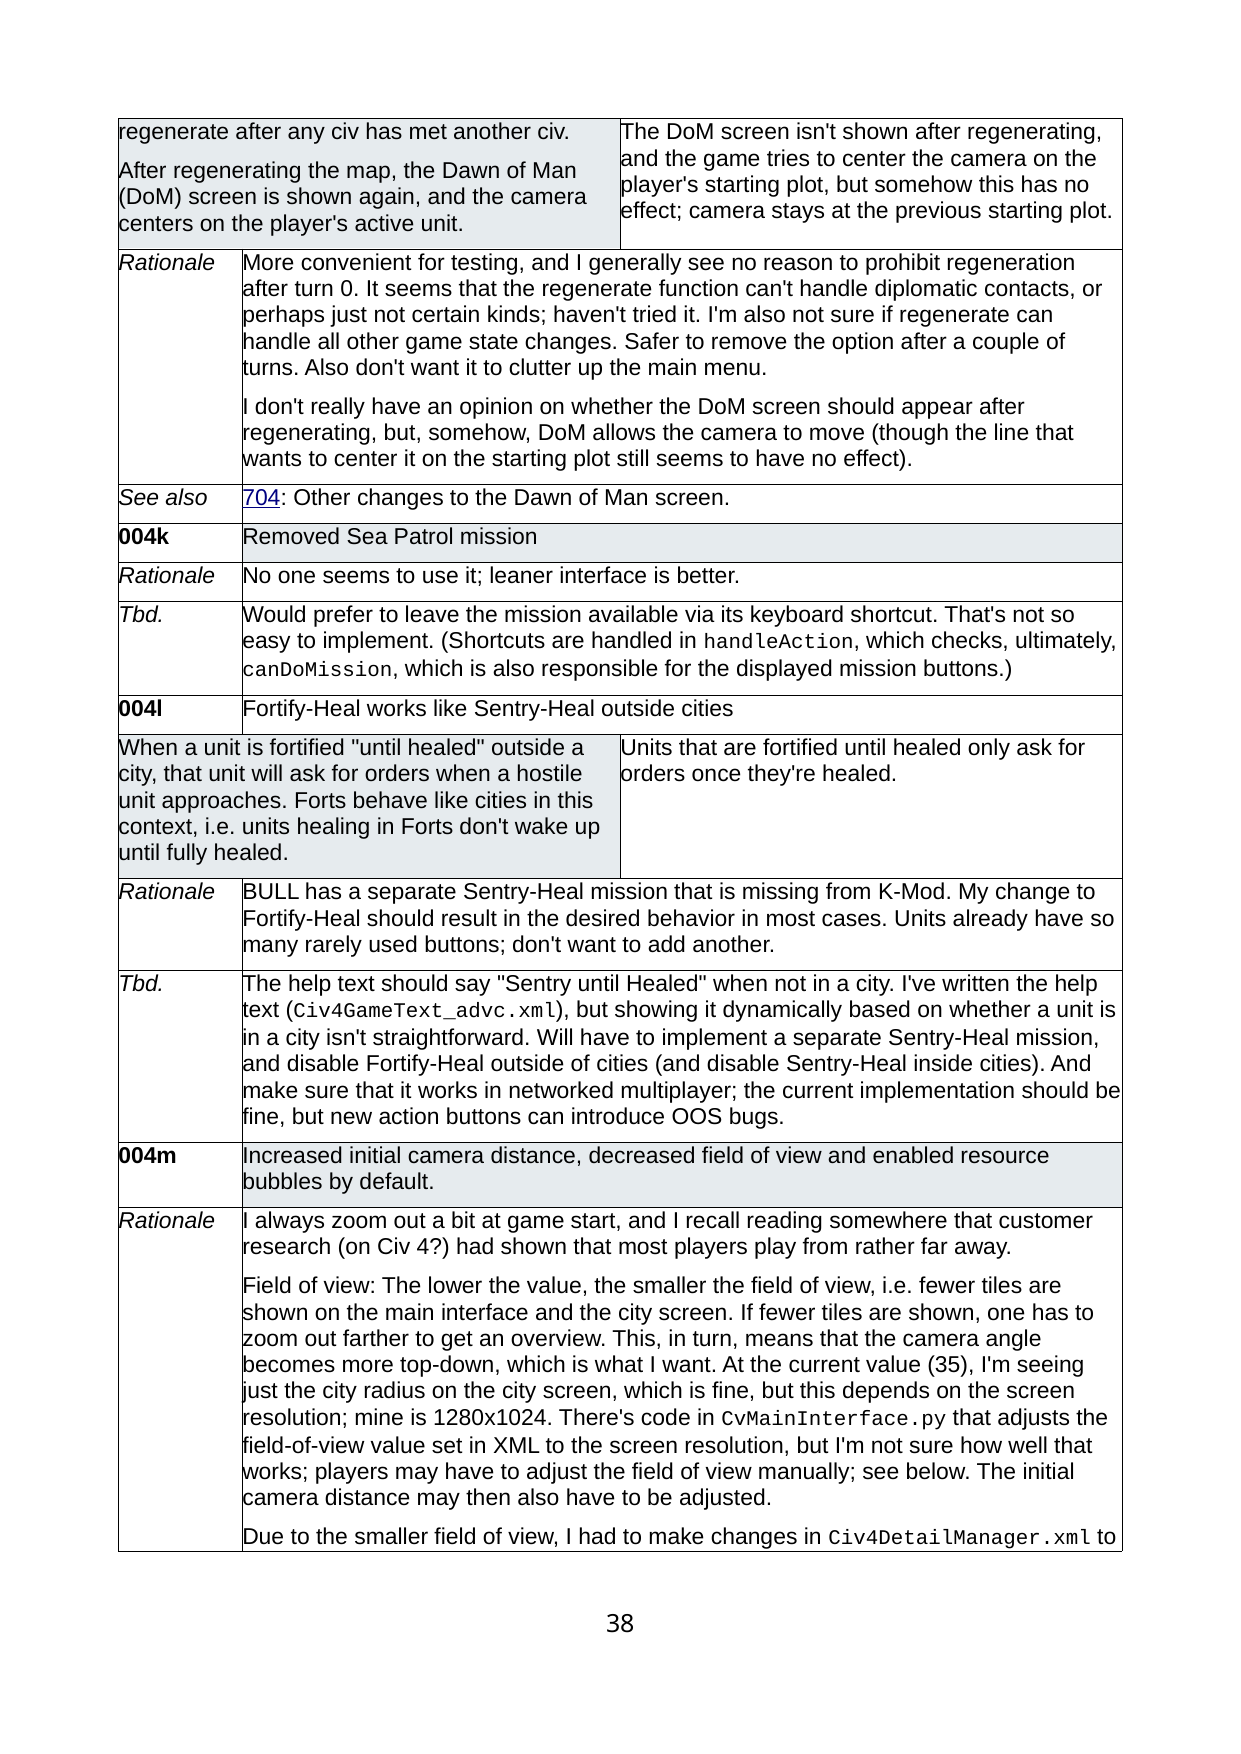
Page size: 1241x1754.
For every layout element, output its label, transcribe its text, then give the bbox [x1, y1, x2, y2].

table_cell Increased initial camera distance, decreased field of view and enabled resource bubbles by default. [243, 1143, 1122, 1207]
table_cell No one seems to use it; leaner interface is better. [243, 563, 1122, 601]
table_cell When a unit is fortified "until healed" outside a city, that unit will ask for orders when a hostile unit approaches. Forts behave like cities in this context, i.e. units healing in Forts don't wake up until fully healed. [119, 735, 620, 878]
table_cell The help text should say "Sentry until Healed" when not in a city. I've written the help text (Civ4GameText_advc.xml), but showing it dynamically based on whether a unit is in a city isn't straightforward. Will have to implement a separate Sentry-Heal mission, and disable Fortify-Heal outside of cities (and disable Sentry-Heal inside cities). And make sure that it works in networked multiplayer; the current implementation should be fine, but new action buttons can introduce OOS bugs. [243, 971, 1122, 1142]
table_cell Removed Sea Patrol mission [243, 524, 1122, 562]
table_cell Tbd. [119, 602, 242, 695]
table_cell Would prefer to leave the mission available via its keyboard shortcut. That's not so easy to implement. (Shortcuts are handled in handleAction, which checks, ultimately, canDoMission, which is also responsible for the displayed mission buttons.) [243, 602, 1122, 695]
table_cell Units that are fortified until healed only ask for orders once they're healed. [621, 735, 1122, 878]
table_cell I always zoom out a bit at game start, and I recall reading somewhere that customer research (on Civ 4?) had shown that most players play from rather far away. Field of view: The lower the value, the smaller the field of view, i.e. fewer tiles are shown on the main interface and the city screen. If fewer tiles are shown, one has to zoom out farther to get an overview. This, in turn, means that the camera angle becomes more top-down, which is what I want. At the current value (35), I'm seeing just the city radius on the city screen, which is fine, but this depends on the screen resolution; mine is 1280x1024. There's code in CvMainInterface.py that adjusts the field-of-view value set in XML to the screen resolution, but I'm not sure how well that works; players may have to adjust the field of view manually; see below. The initial camera distance may then also have to be adjusted. Due to the smaller field of view, I had to make changes in Civ4DetailManager.xml to [243, 1208, 1122, 1551]
table_cell 004k [119, 524, 242, 562]
table_cell Rationale [119, 879, 242, 970]
table_cell Rationale [119, 1208, 242, 1551]
table_cell BULL has a separate Sentry-Heal mission that is missing from K-Mod. My change to Fortify-Heal should result in the desired behavior in most cases. Units already have so many rarely used buttons; don't want to add another. [243, 879, 1122, 970]
table_cell Tbd. [119, 971, 242, 1142]
table_cell More convenient for testing, and I generally see no reason to prohibit regeneration after turn 0. It seems that the regenerate function can't handle diplomatic contacts, or perhaps just not certain kinds; haven't tried it. I'm also not sure if regenerate can handle all other game state changes. Safer to remove the option after a couple of turns. Also don't want it to clutter up the main menu. I don't really have an opinion on whether the DoM screen should appear after regenerating, but, somehow, DoM allows the camera to move (though the line that wants to center it on the starting plot still seems to have no effect). [243, 250, 1122, 484]
table_cell 004l [119, 696, 242, 734]
table_cell Rationale [119, 250, 242, 484]
table_cell Rationale [119, 563, 242, 601]
table_cell The DoM screen isn't shown after regenerating, and the game tries to center the camera on the player's starting plot, but somehow this has no effect; camera stays at the previous starting plot. [621, 119, 1122, 248]
table_cell 004m [119, 1143, 242, 1207]
table_cell See also [119, 485, 242, 523]
table_cell Fortify-Heal works like Sentry-Heal outside cities [243, 696, 1122, 734]
table_cell 704: Other changes to the Dawn of Man screen. [243, 485, 1122, 523]
table_cell regenerate after any civ has met another civ. After regenerating the map, the Dawn of Man (DoM) screen is shown again, and the camera centers on the player's active unit. [119, 119, 620, 248]
